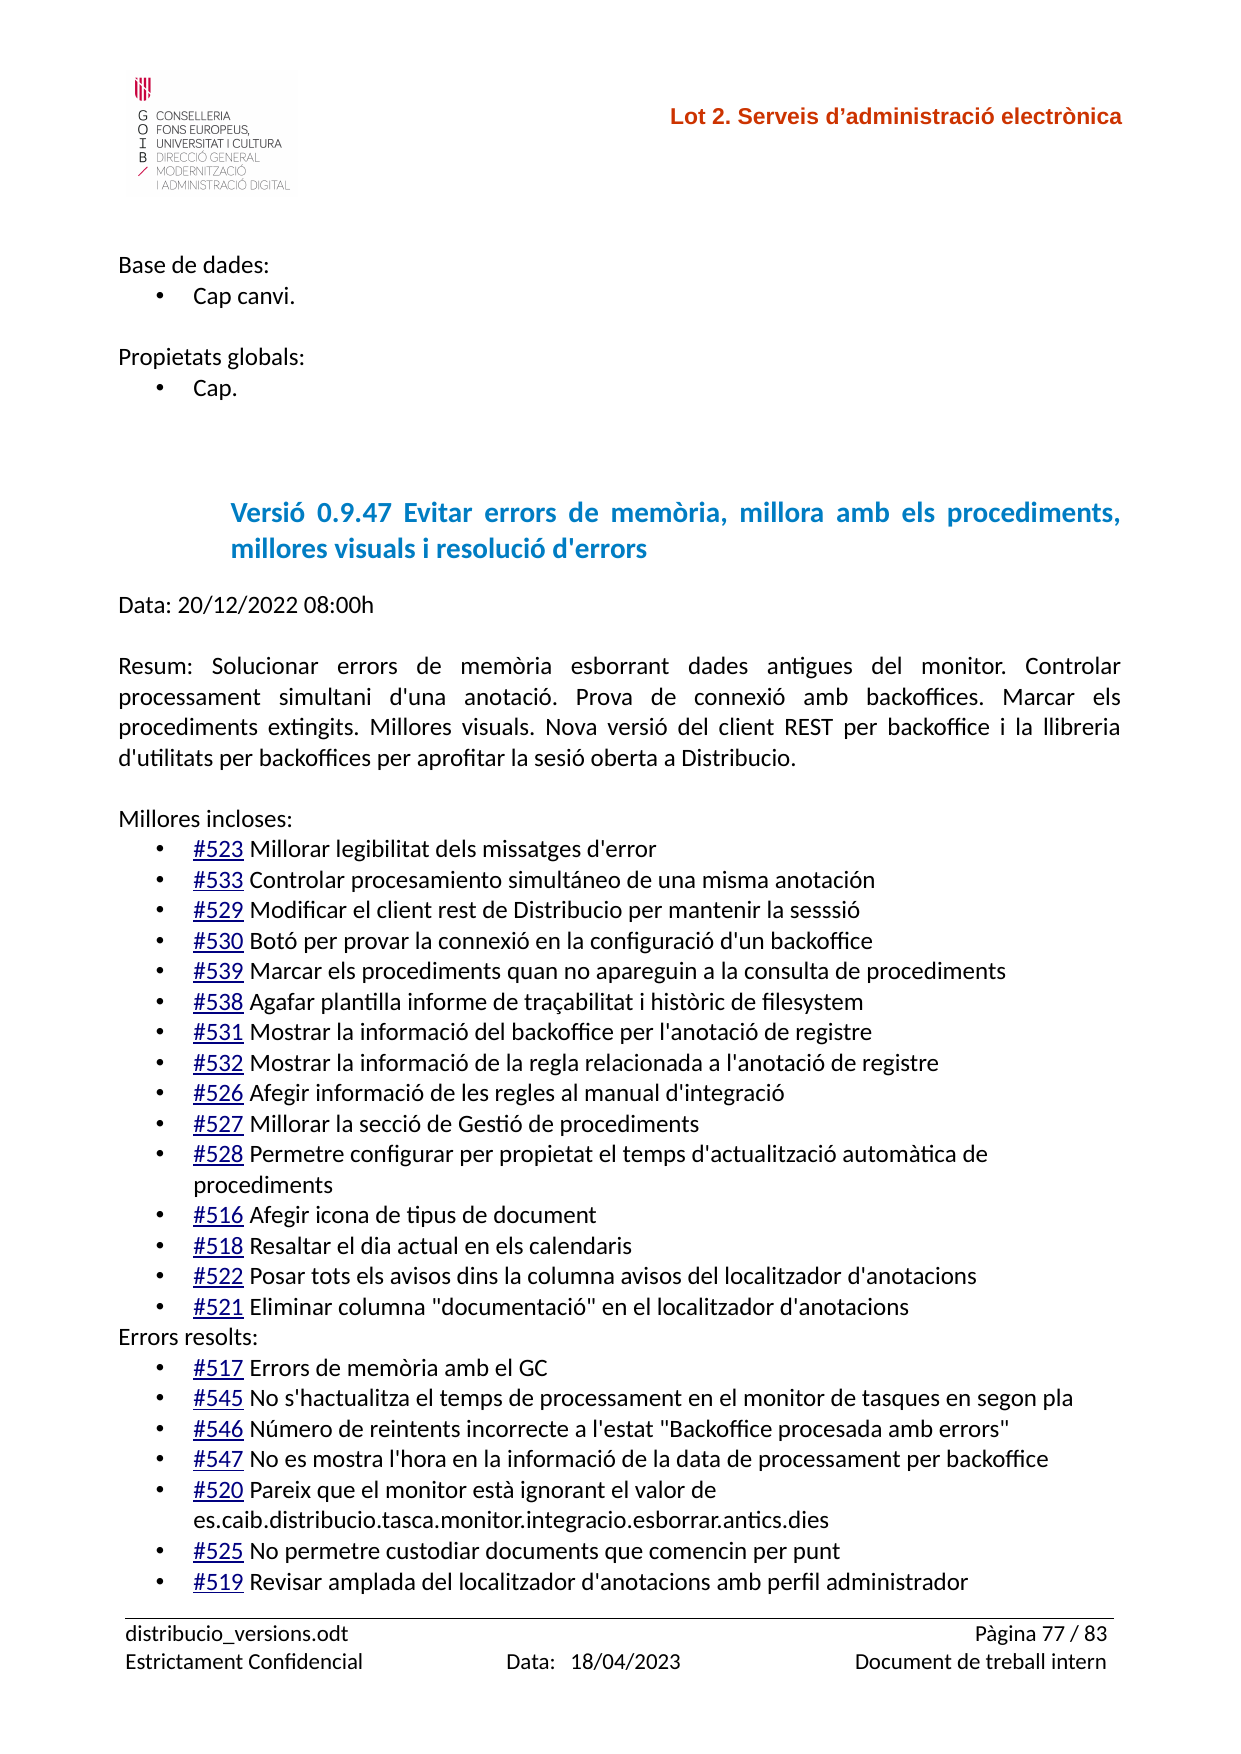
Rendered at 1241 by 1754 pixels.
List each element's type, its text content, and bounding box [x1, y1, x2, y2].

list #545 No s'hactualitza el temps de processament en el monitor de tasques en segon pla [156, 1383, 1122, 1413]
text Errors resolts: [118, 1322, 1122, 1352]
list #521 Eliminar columna "documentació" en el localitzador d'anotacions [156, 1291, 1122, 1322]
text Data: 20/12/2022 08:00h [118, 589, 1122, 619]
list #528 Permetre configurar per propietat el temps d'actualització automàtica de procediments [156, 1138, 1122, 1199]
list #516 Afegir icona de tipus de document [156, 1199, 1122, 1230]
list #538 Agafar plantilla informe de traçabilitat i històric de filesystem [156, 986, 1122, 1016]
list #527 Millorar la secció de Gestió de procediments [156, 1108, 1122, 1138]
text Propietats globals: [118, 341, 1122, 372]
list Cap canvi. [156, 280, 1122, 311]
list #539 Marcar els procediments quan no apareguin a la consulta de procediments [156, 955, 1122, 986]
list #531 Mostrar la informació del backoffice per l'anotació de registre [156, 1016, 1122, 1047]
text Millores incloses: [118, 803, 1122, 833]
list #523 Millorar legibilitat dels missatges d'error [156, 833, 1122, 864]
list #546 Número de reintents incorrecte a l'estat "Backoffice procesada amb errors" [156, 1413, 1122, 1444]
picture [126, 70, 299, 197]
list #532 Mostrar la informació de la regla relacionada a l'anotació de registre [156, 1047, 1122, 1077]
list #518 Resaltar el dia actual en els calendaris [156, 1230, 1122, 1261]
list #522 Posar tots els avisos dins la columna avisos del localitzador d'anotacions [156, 1261, 1122, 1291]
subtitle Versió 0.9.47 Evitar errors de memòria, millora amb els procediments, millores visuals i resolució d'errors [153, 494, 1122, 565]
list #517 Errors de memòria amb el GC [156, 1352, 1122, 1383]
list #547 No es mostra l'hora en la informació de la data de processament per backoffice [156, 1444, 1122, 1474]
list #520 Pareix que el monitor està ignorant el valor de es.caib.distribucio.tasca.monitor.integracio.esborrar.antics.dies [156, 1474, 1122, 1535]
list #519 Revisar amplada del localitzador d'anotacions amb perfil administrador [156, 1566, 1122, 1596]
text Base de dades: [118, 250, 1122, 280]
list #533 Controlar procesamiento simultáneo de una misma anotación [156, 864, 1122, 894]
list #529 Modificar el client rest de Distribucio per mantenir la sesssió [156, 894, 1122, 925]
list #526 Afegir informació de les regles al manual d'integració [156, 1077, 1122, 1108]
list Cap. [156, 372, 1122, 402]
list #525 No permetre custodiar documents que comencin per punt [156, 1535, 1122, 1566]
text Resum: Solucionar errors de memòria esborrant dades antigues del monitor. Controlar processament simultani d'una anotació. Prova de connexió amb backoffices. Marcar els procediments extingits. Millores visuals. Nova versió del client REST per backoffice i la llibreria d'utilitats per backoffices per aprofitar la sesió oberta a Distribucio. [118, 650, 1122, 772]
list #530 Botó per provar la connexió en la configuració d'un backoffice [156, 925, 1122, 955]
